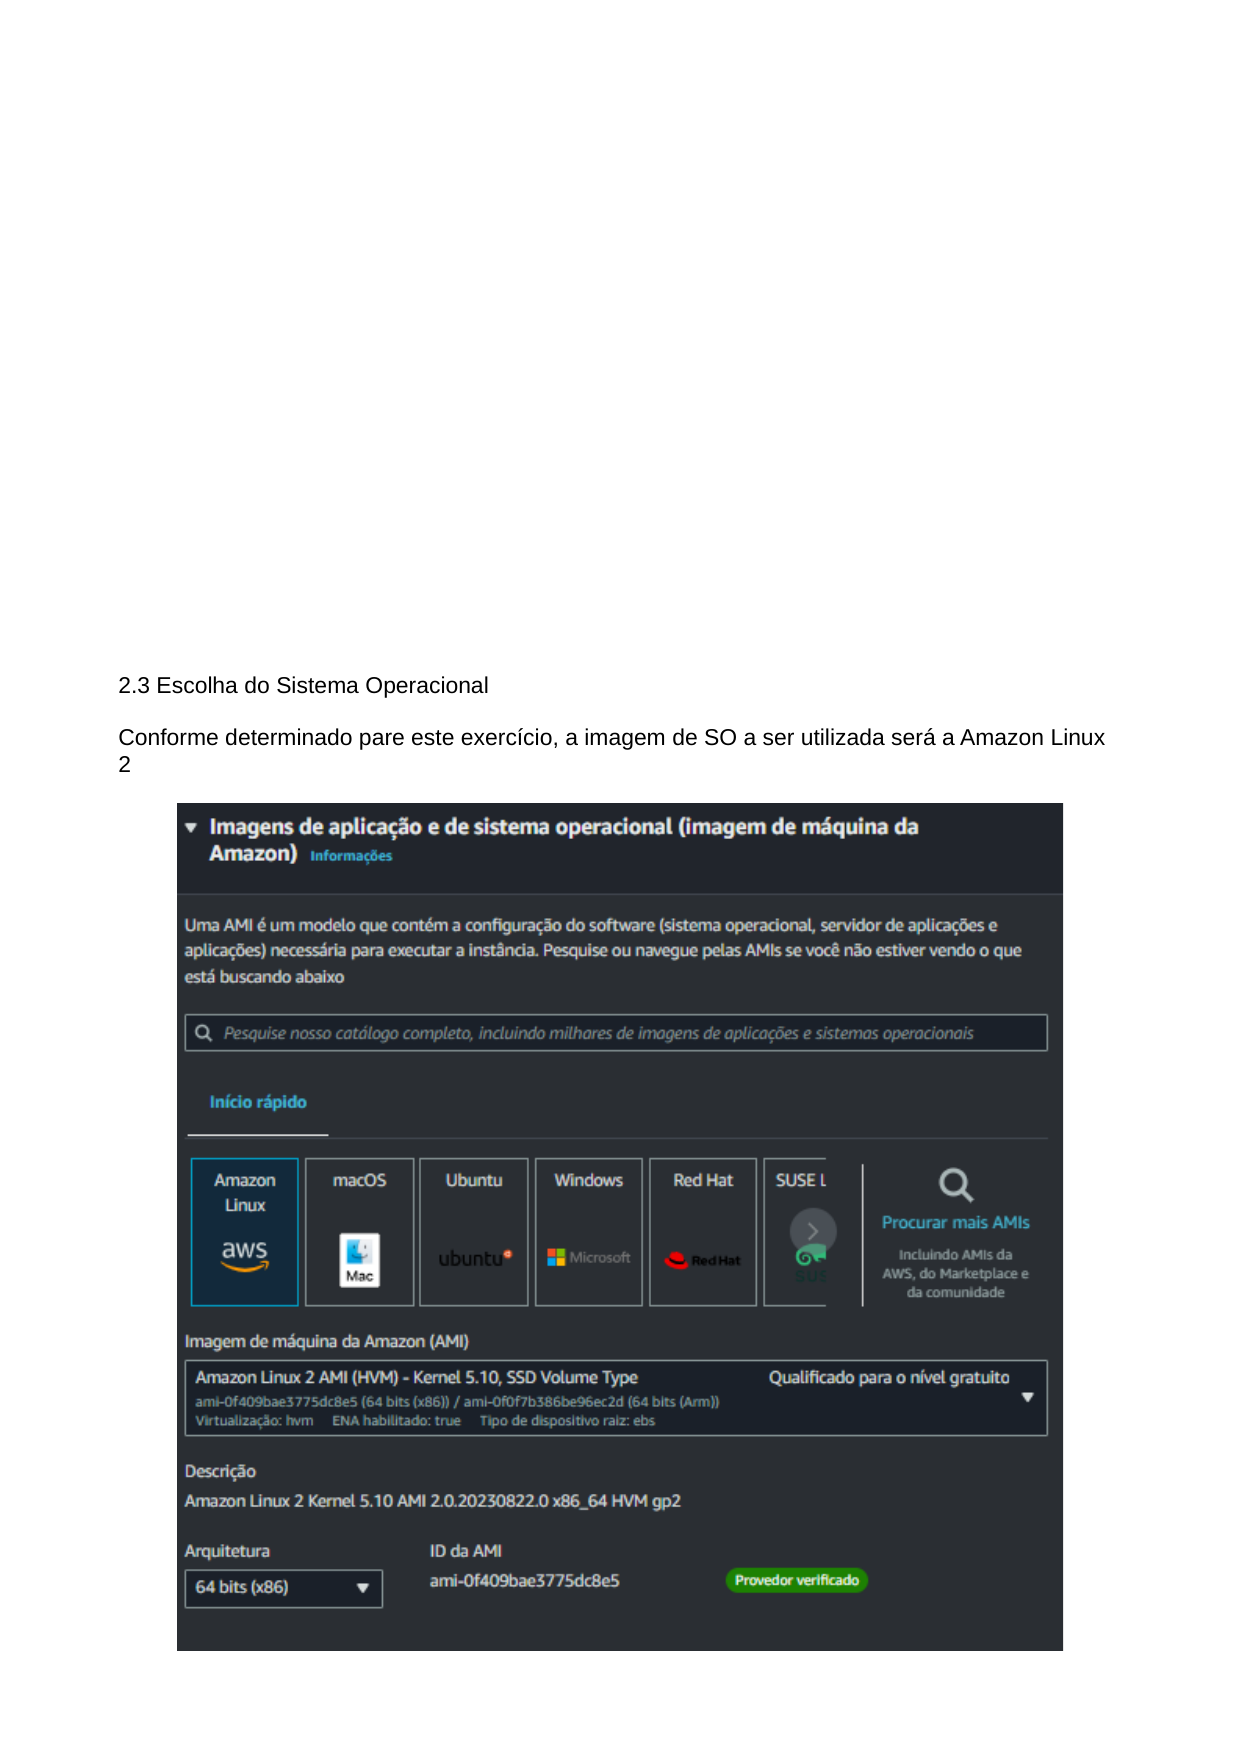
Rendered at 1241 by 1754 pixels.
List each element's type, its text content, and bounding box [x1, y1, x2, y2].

text Conforme determinado pare este exercício, a imagem de SO a ser utilizada será a Amazon Linux 2 [118, 724, 1122, 777]
text 2.3 Escolha do Sistema Operacional [118, 672, 1122, 698]
picture [177, 803, 1064, 1651]
